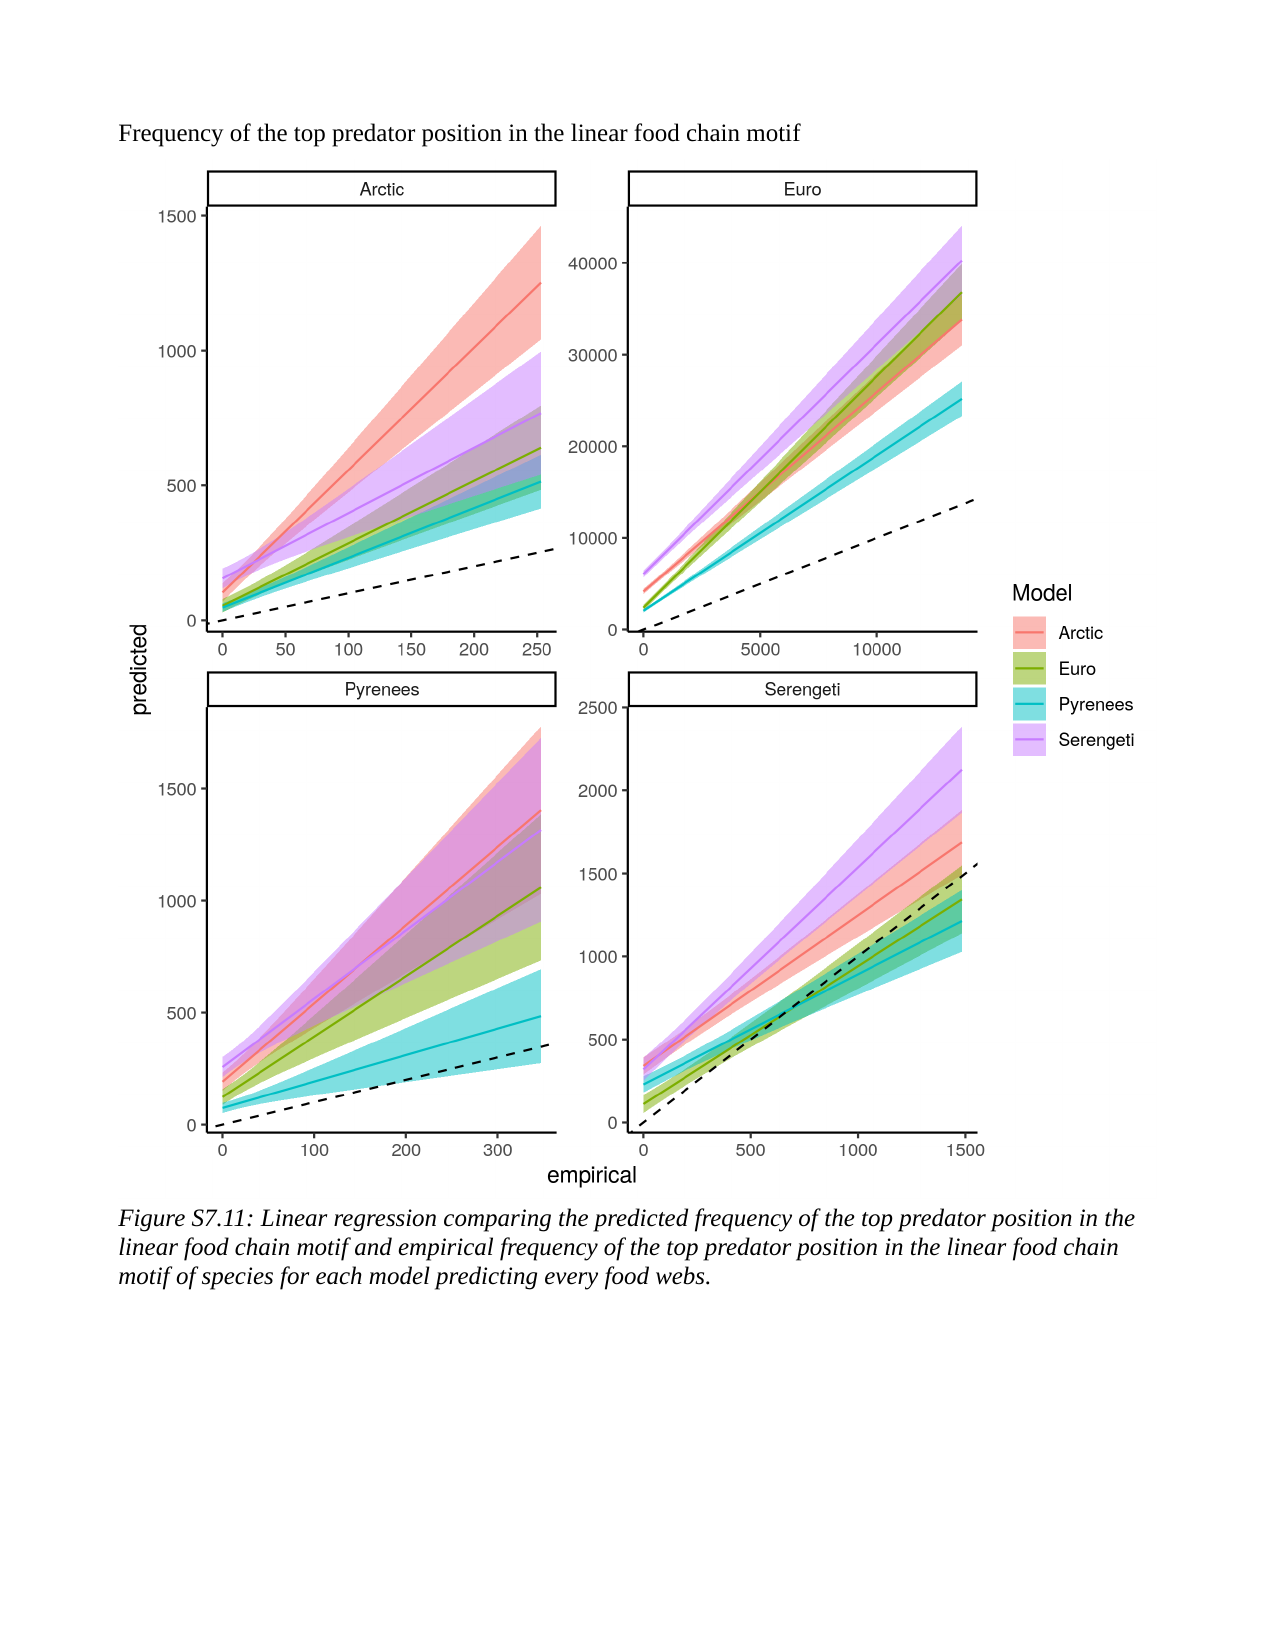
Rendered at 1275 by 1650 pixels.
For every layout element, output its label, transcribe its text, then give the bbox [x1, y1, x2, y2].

text Figure S7.11: Linear regression comparing the predicted frequency of the top predator position in the linear food chain motif and empirical frequency of the top predator position in the linear food chain motif of species for each model predicting every food webs. [118, 1199, 1157, 1290]
picture [118, 159, 1157, 1199]
text Frequency of the top predator position in the linear food chain motif [118, 118, 1157, 147]
